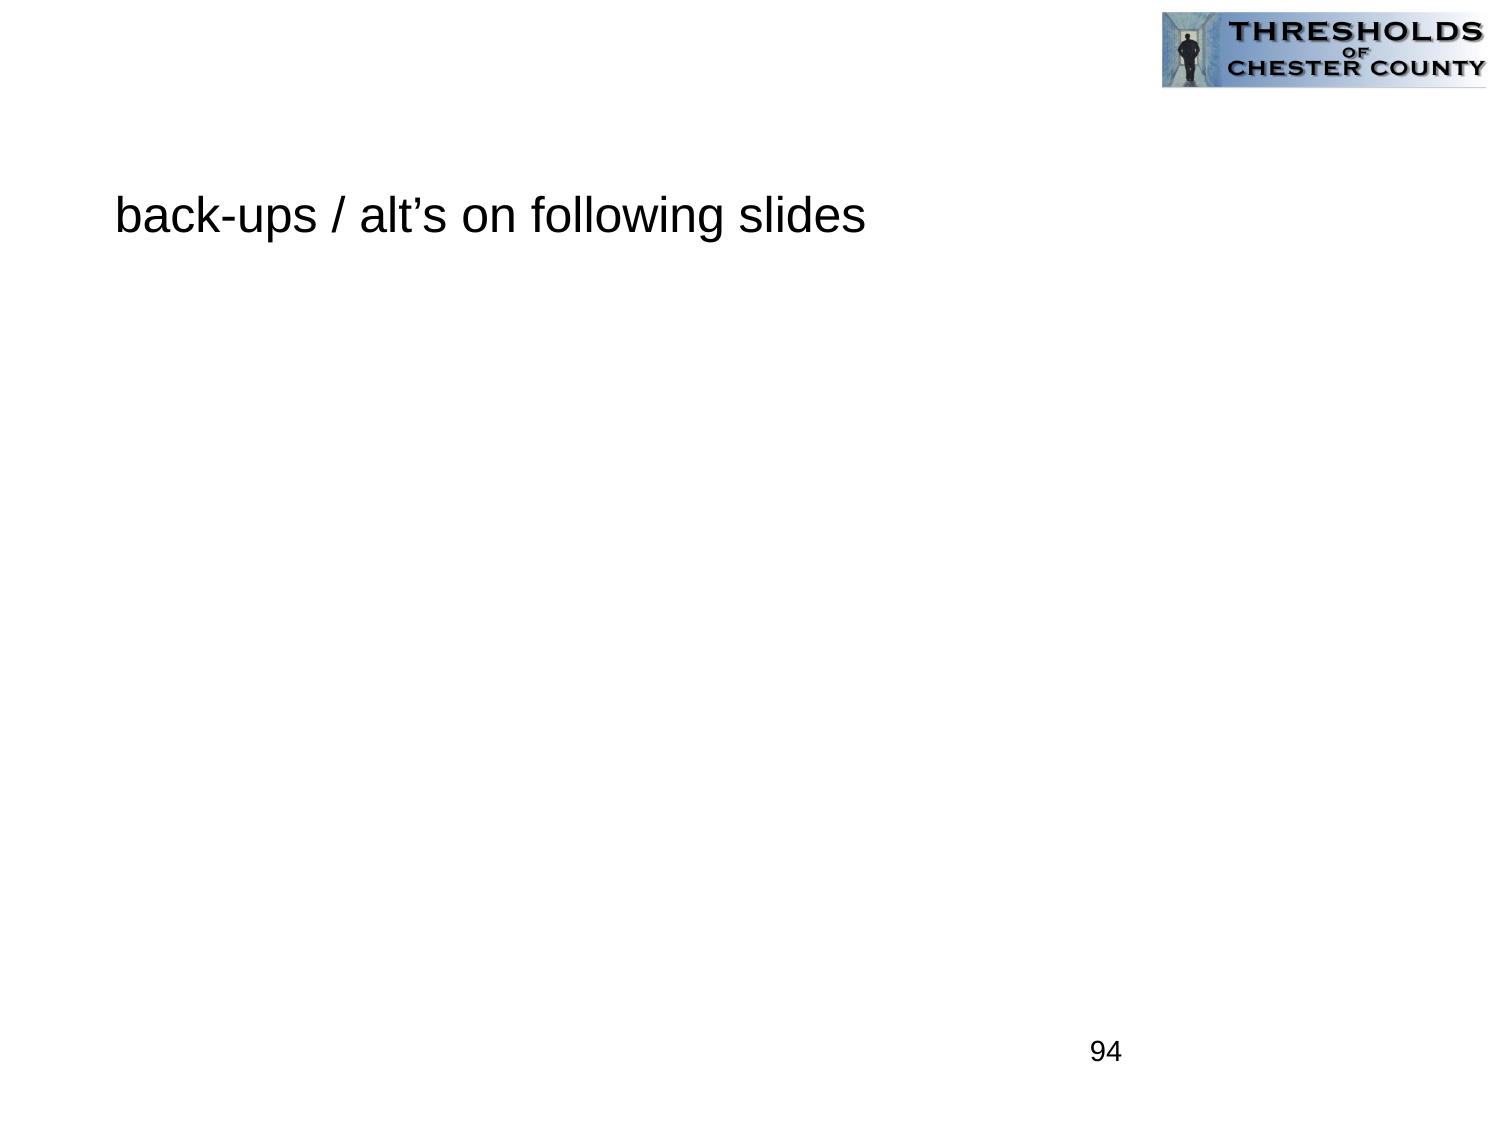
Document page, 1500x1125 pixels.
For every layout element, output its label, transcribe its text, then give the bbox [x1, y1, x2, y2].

text_box 94 [1074, 1025, 1388, 1101]
text_box back-ups / alt’s on following slides [99, 174, 888, 251]
